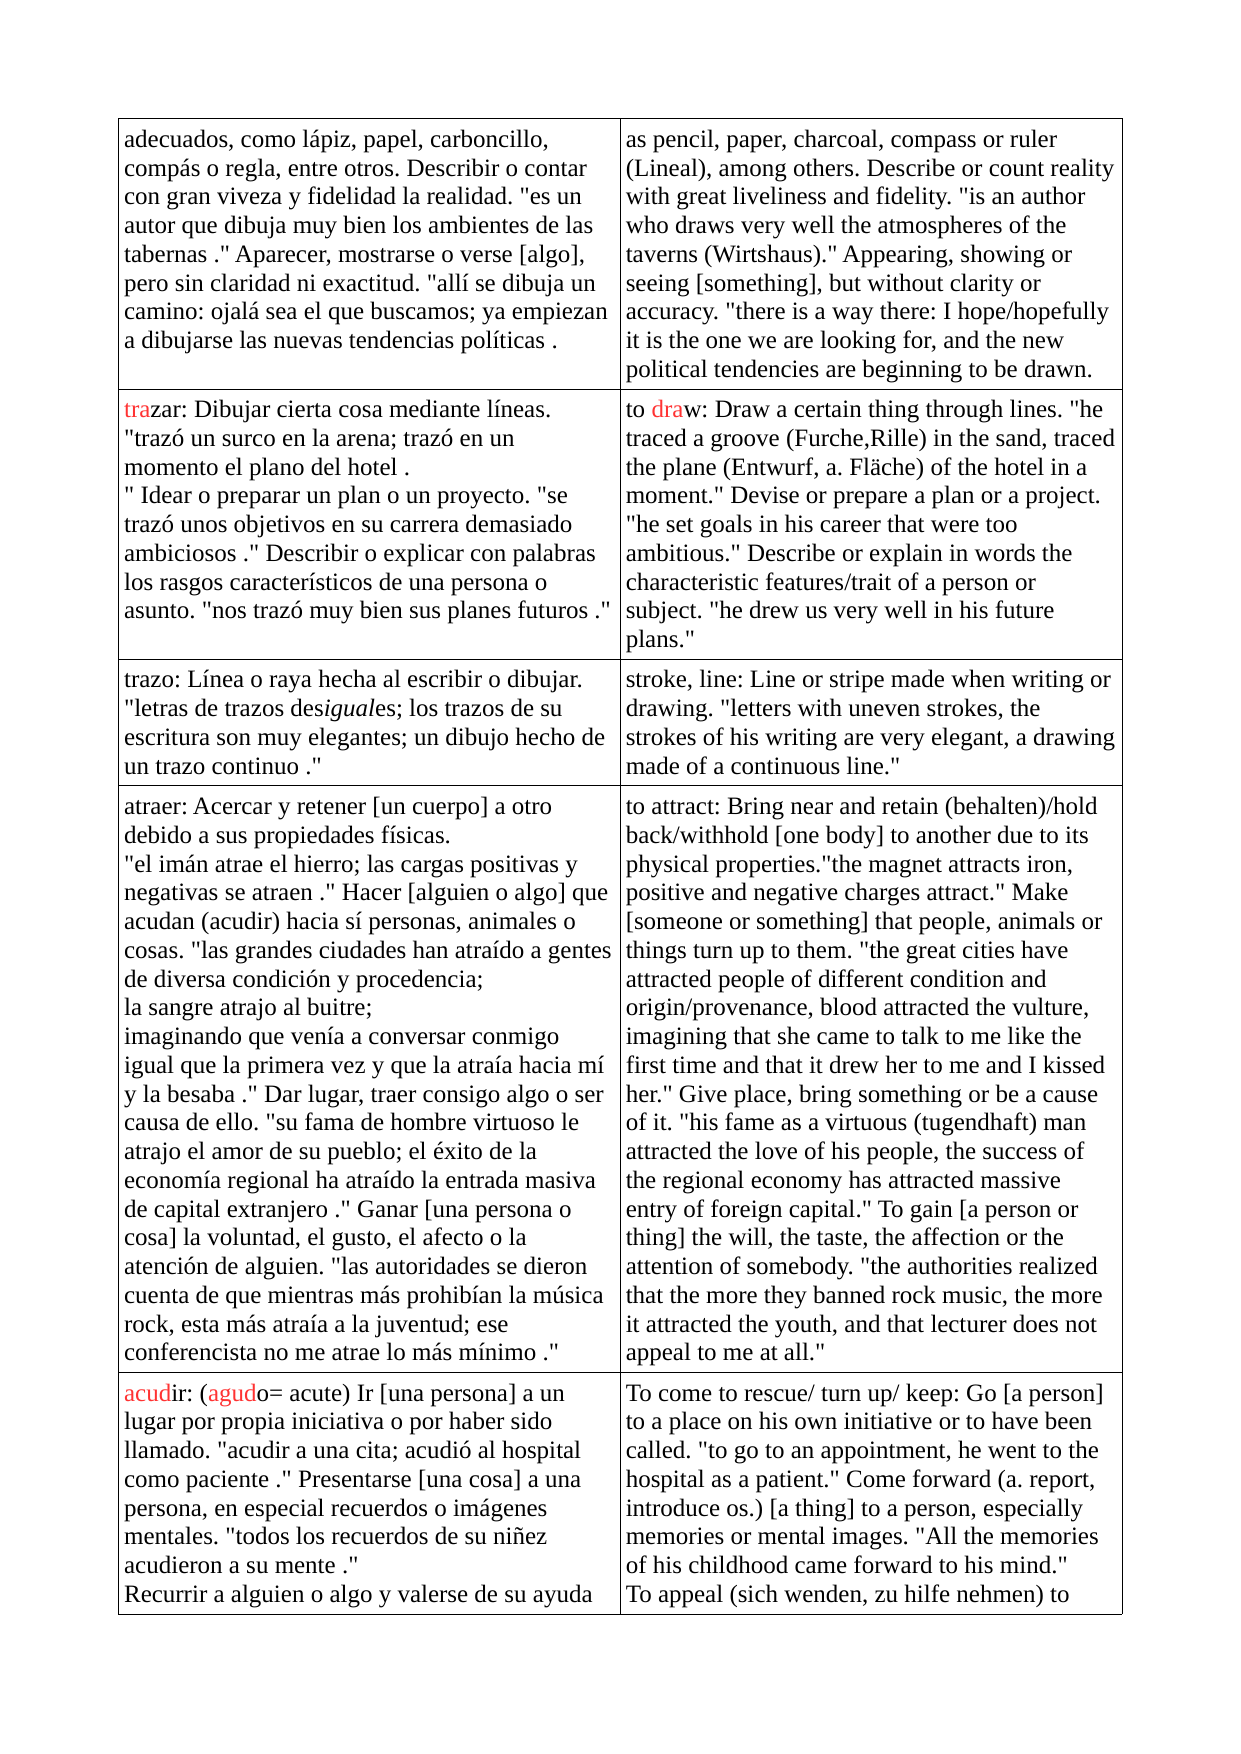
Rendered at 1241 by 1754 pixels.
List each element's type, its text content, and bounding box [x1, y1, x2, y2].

table_cell adecuados, como lápiz, papel, carboncillo, compás o regla, entre otros. Describir o contar con gran viveza y fidelidad la realidad. "es un autor que dibuja muy bien los ambientes de las tabernas ." Aparecer, mostrarse o verse [algo], pero sin claridad ni exactitud. "allí se dibuja un camino: ojalá sea el que buscamos; ya empiezan a dibujarse las nuevas tendencias políticas . [119, 119, 620, 388]
table_cell atraer: Acercar y retener [un cuerpo] a otro debido a sus propiedades físicas. "el imán atrae el hierro; las cargas positivas y negativas se atraen ." Hacer [alguien o algo] que acudan (acudir) hacia sí personas, animales o cosas. "las grandes ciudades han atraído a gentes de diversa condición y procedencia; la sangre atrajo al buitre; imaginando que venía a conversar conmigo igual que la primera vez y que la atraía hacia mí y la besaba ." Dar lugar, traer consigo algo o ser causa de ello. "su fama de hombre virtuoso le atrajo el amor de su pueblo; el éxito de la economía regional ha atraído la entrada masiva de capital extranjero ." Ganar [una persona o cosa] la voluntad, el gusto, el afecto o la atención de alguien. "las autoridades se dieron cuenta de que mientras más prohibían la música rock, esta más atraía a la juventud; ese conferencista no me atrae lo más mínimo ." [119, 786, 620, 1372]
table_cell trazo: Línea o raya hecha al escribir o dibujar. "letras de trazos desiguales; los trazos de su escritura son muy elegantes; un dibujo hecho de un trazo continuo ." [119, 660, 620, 785]
table_cell stroke, line: Line or stripe made when writing or drawing. "letters with uneven strokes, the strokes of his writing are very elegant, a drawing made of a continuous line." [621, 660, 1122, 785]
table_cell to attract: Bring near and retain (behalten)/hold back/withhold [one body] to another due to its physical properties."the magnet attracts iron, positive and negative charges attract." Make [someone or something] that people, animals or things turn up to them. "the great cities have attracted people of different condition and origin/provenance, blood attracted the vulture, imagining that she came to talk to me like the first time and that it drew her to me and I kissed her." Give place, bring something or be a cause of it. "his fame as a virtuous (tugendhaft) man attracted the love of his people, the success of the regional economy has attracted massive entry of foreign capital." To gain [a person or thing] the will, the taste, the affection or the attention of somebody. "the authorities realized that the more they banned rock music, the more it attracted the youth, and that lecturer does not appeal to me at all." [621, 786, 1122, 1372]
table_cell to draw: Draw a certain thing through lines. "he traced a groove (Furche,Rille) in the sand, traced the plane (Entwurf, a. Fläche) of the hotel in a moment." Devise or prepare a plan or a project. "he set goals in his career that were too ambitious." Describe or explain in words the characteristic features/trait of a person or subject. "he drew us very well in his future plans." [621, 390, 1122, 659]
table_cell trazar: Dibujar cierta cosa mediante líneas. "trazó un surco en la arena; trazó en un momento el plano del hotel . " Idear o preparar un plan o un proyecto. "se trazó unos objetivos en su carrera demasiado ambiciosos ." Describir o explicar con palabras los rasgos característicos de una persona o asunto. "nos trazó muy bien sus planes futuros ." [119, 390, 620, 659]
table_cell acudir: (agudo= acute) Ir [una persona] a un lugar por propia iniciativa o por haber sido llamado. "acudir a una cita; acudió al hospital como paciente ." Presentarse [una cosa] a una persona, en especial recuerdos o imágenes mentales. "todos los recuerdos de su niñez acudieron a su mente ." Recurrir a alguien o algo y valerse de su ayuda [119, 1373, 620, 1613]
table_cell as pencil, paper, charcoal, compass or ruler (Lineal), among others. Describe or count reality with great liveliness and fidelity. "is an author who draws very well the atmospheres of the taverns (Wirtshaus)." Appearing, showing or seeing [something], but without clarity or accuracy. "there is a way there: I hope/hopefully it is the one we are looking for, and the new political tendencies are beginning to be drawn. [621, 119, 1122, 388]
table_cell To come to rescue/ turn up/ keep: Go [a person] to a place on his own initiative or to have been called. "to go to an appointment, he went to the hospital as a patient." Come forward (a. report, introduce os.) [a thing] to a person, especially memories or mental images. "All the memories of his childhood came forward to his mind." To appeal (sich wenden, zu hilfe nehmen) to [621, 1373, 1122, 1613]
